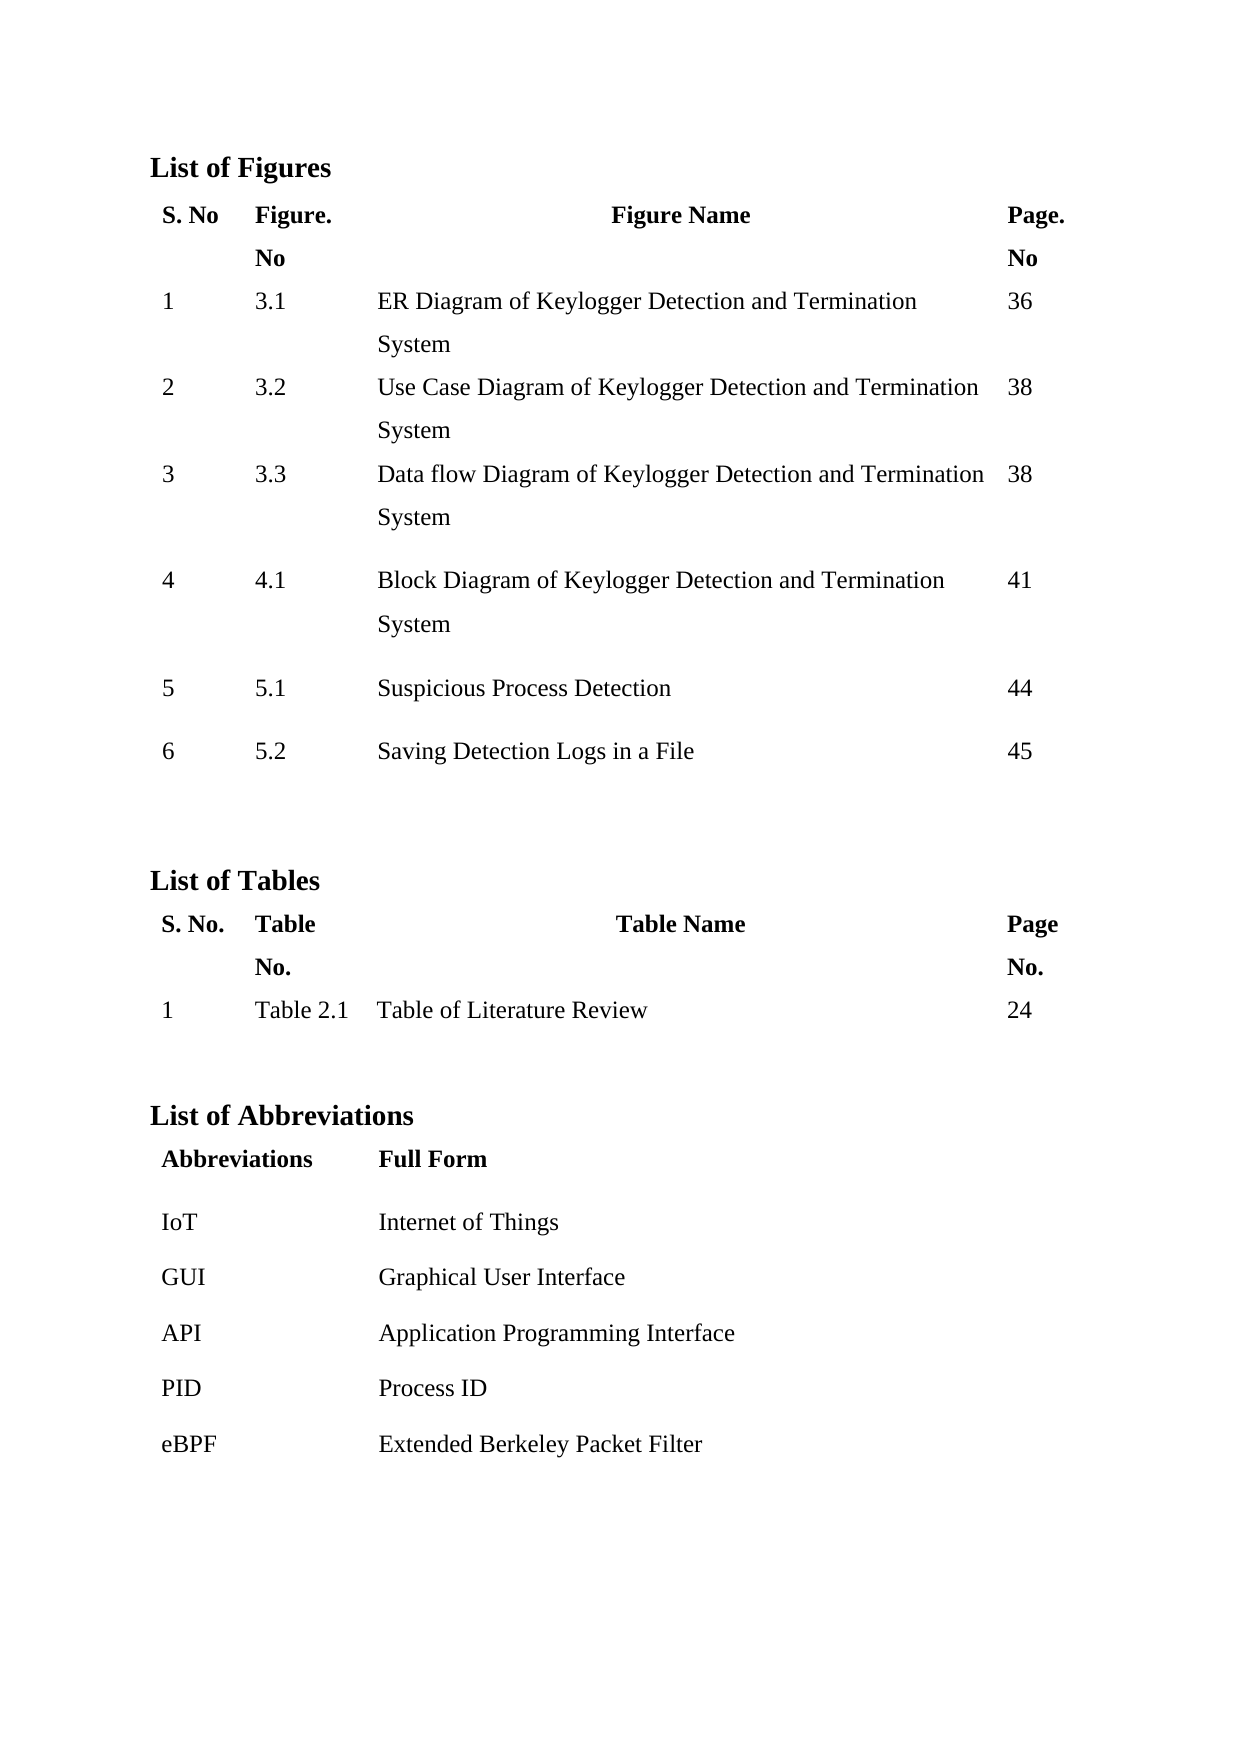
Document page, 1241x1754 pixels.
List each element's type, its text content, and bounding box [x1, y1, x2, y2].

table_cell Data flow Diagram of Keylogger Detection and Termination System [366, 459, 996, 566]
table_cell 1 [150, 995, 243, 1052]
table_cell Extended Berkeley Packet Filter [367, 1429, 1087, 1484]
table_cell 5.2 [244, 736, 366, 800]
table_cell API [150, 1318, 367, 1373]
table_cell IoT [150, 1207, 367, 1262]
table_header Abbreviations [150, 1144, 367, 1207]
table_cell Process ID [367, 1373, 1087, 1429]
table_header S. No [151, 200, 244, 286]
table_cell 36 [996, 286, 1089, 372]
table_cell Graphical User Interface [367, 1262, 1087, 1318]
table_cell 44 [996, 673, 1089, 736]
table_cell 3 [151, 459, 244, 566]
table_cell 5 [151, 673, 244, 736]
table_cell 3.3 [244, 459, 366, 566]
table_cell GUI [150, 1262, 367, 1318]
table_cell 3.2 [244, 373, 366, 459]
table_cell Use Case Diagram of Keylogger Detection and Termination System [366, 373, 996, 459]
table_cell 38 [996, 459, 1089, 566]
table_header Table Name [365, 909, 996, 995]
table_cell eBPF [150, 1429, 367, 1484]
table_cell 4 [151, 566, 244, 673]
table_cell 6 [151, 736, 244, 800]
table_header Figure. No [244, 200, 366, 286]
table_header S. No. [150, 909, 243, 995]
table_cell 4.1 [244, 566, 366, 673]
text List of Abbreviations [150, 1098, 1091, 1132]
table_header Figure Name [366, 200, 996, 286]
table_header Page No. [996, 909, 1089, 995]
table_cell Table 2.1 [243, 995, 365, 1052]
table_cell ER Diagram of Keylogger Detection and Termination System [366, 286, 996, 372]
table_cell Suspicious Process Detection [366, 673, 996, 736]
table_cell 38 [996, 373, 1089, 459]
table_cell PID [150, 1373, 367, 1429]
table_cell 3.1 [244, 286, 366, 372]
table_cell 5.1 [244, 673, 366, 736]
text List of Figures [150, 150, 1091, 183]
text List of Tables [150, 863, 1091, 897]
table_header Table No. [243, 909, 365, 995]
table_header Page. No [996, 200, 1089, 286]
table_cell 45 [996, 736, 1089, 800]
table_cell 41 [996, 566, 1089, 673]
table_cell Table of Literature Review [365, 995, 996, 1052]
table_cell Internet of Things [367, 1207, 1087, 1262]
table_cell Application Programming Interface [367, 1318, 1087, 1373]
table_cell 24 [996, 995, 1089, 1052]
table_cell Saving Detection Logs in a File [366, 736, 996, 800]
table_cell 1 [151, 286, 244, 372]
table_cell Block Diagram of Keylogger Detection and Termination System [366, 566, 996, 673]
table_cell 2 [151, 373, 244, 459]
table_header Full Form [367, 1144, 1087, 1207]
